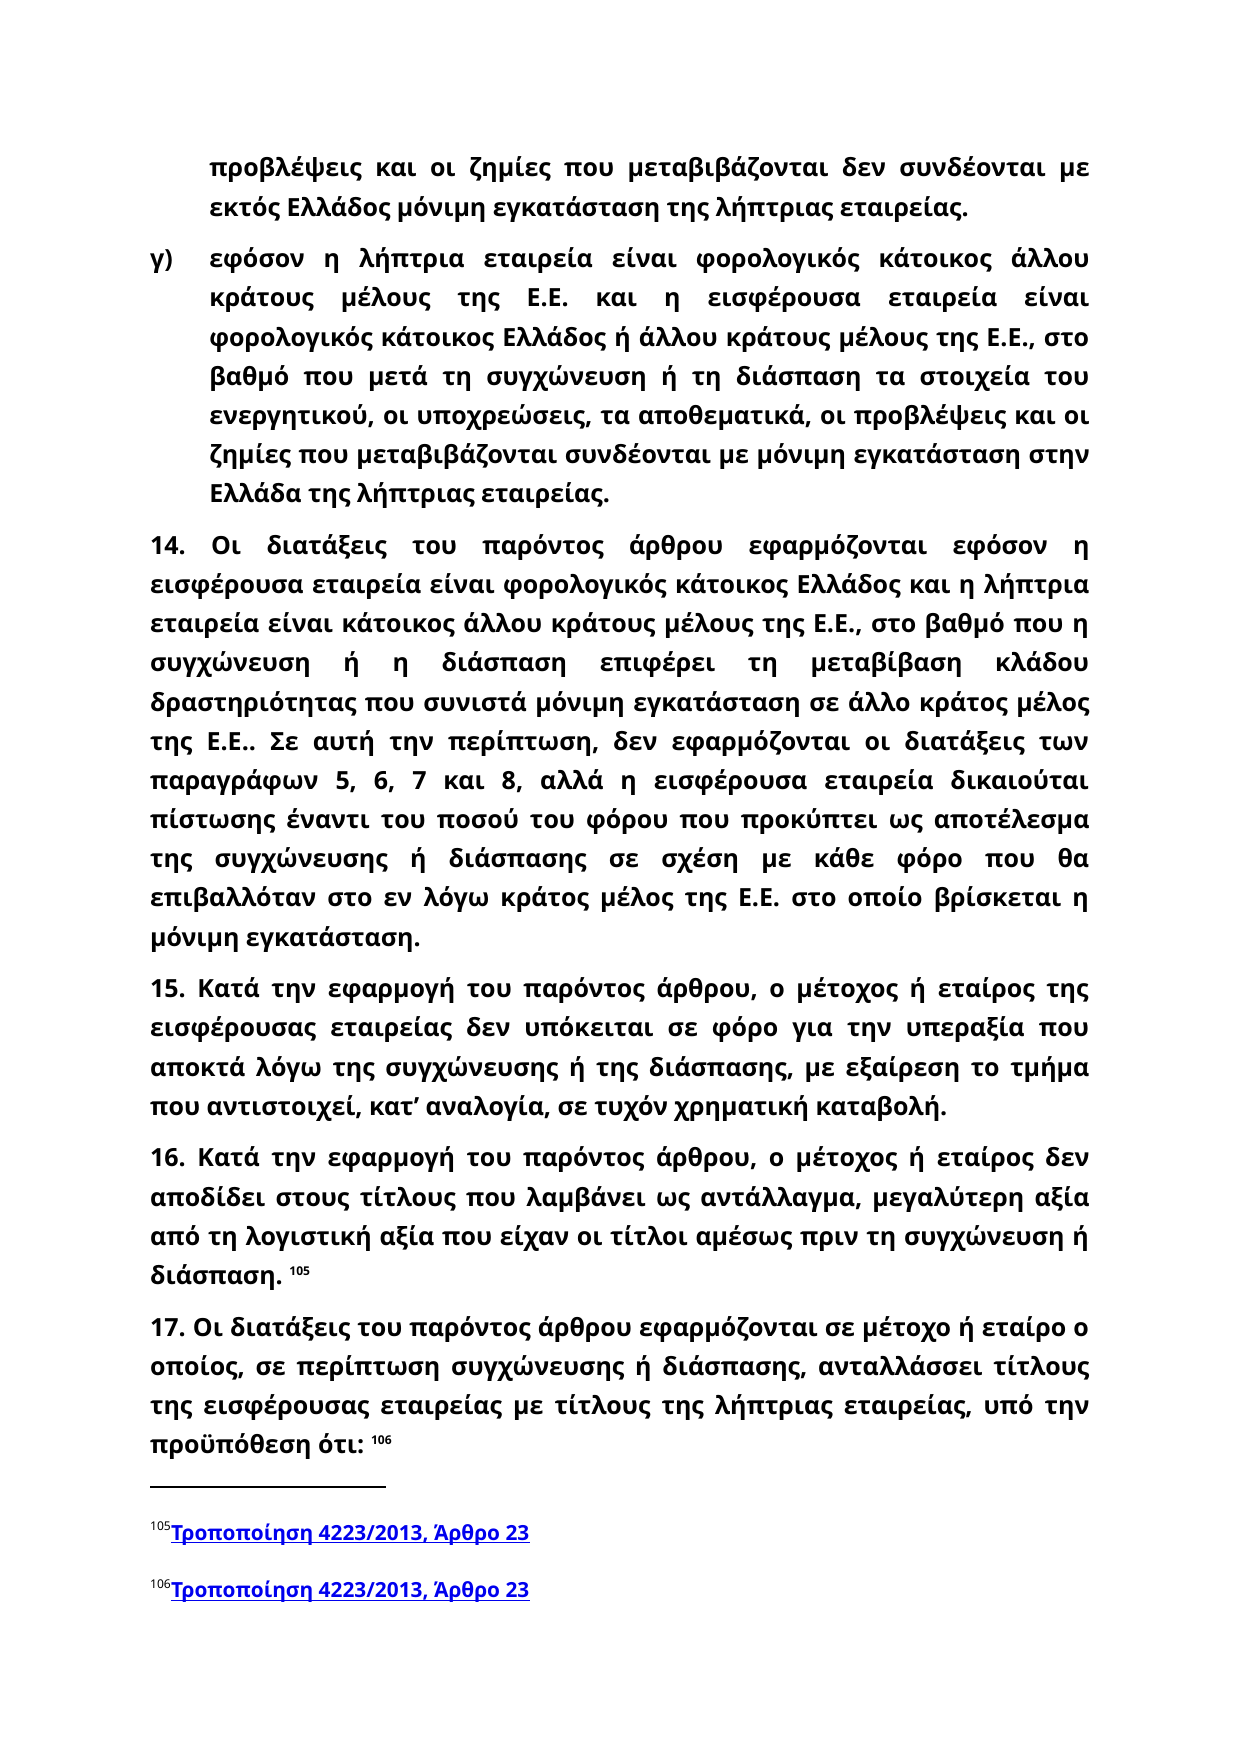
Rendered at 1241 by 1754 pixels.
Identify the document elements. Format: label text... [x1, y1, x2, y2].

text 15. Κατά την εφαρμογή του παρόντος άρθρου, ο μέτοχος ή εταίρος της εισφέρουσας εταιρείας δεν υπόκειται σε φόρο για την υπεραξία που αποκτά λόγω της συγχώνευσης ή της διάσπασης, με εξαίρεση το τμήμα που αντιστοιχεί, κατ’ αναλογία, σε τυχόν χρηματική καταβολή. [150, 971, 1090, 1122]
text 17. Οι διατάξεις του παρόντος άρθρου εφαρμόζονται σε μέτοχο ή εταίρο ο οποίος, σε περίπτωση συγχώνευσης ή διάσπασης, ανταλλάσσει τίτλους της εισφέρουσας εταιρείας με τίτλους της λήπτριας εταιρείας, υπό την προϋπόθεση ότι: [150, 1309, 1090, 1461]
text Τροποποίηση 4223/2013, Άρθρο 23 [150, 1518, 1090, 1546]
text Τροποποίηση 4223/2013, Άρθρο 23 [150, 1576, 1090, 1604]
list γ) εφόσον η λήπτρια εταιρεία είναι φορολογικός κάτοικος άλλου κράτους μέλους της Ε.Ε. και η εισφέρουσα εταιρεία είναι φορολογικός κάτοικος Ελλάδος ή άλλου κράτους μέλους της Ε.Ε., στο βαθμό που μετά τη συγχώνευση ή τη διάσπαση τα στοιχεία του ενεργητικού, οι υποχρεώσεις, τα αποθεματικά, οι προβλέψεις και οι ζημίες που μεταβιβάζονται συνδέονται με μόνιμη εγκατάσταση στην Ελλάδα της λήπτριας εταιρείας. [150, 241, 1090, 510]
text 14. Οι διατάξεις του παρόντος άρθρου εφαρμόζονται εφόσον η εισφέρουσα εταιρεία είναι φορολογικός κάτοικος Ελλάδος και η λήπτρια εταιρεία είναι κάτοικος άλλου κράτους μέλους της Ε.Ε., στο βαθμό που η συγχώνευση ή η διάσπαση επιφέρει τη μεταβίβαση κλάδου δραστηριότητας που συνιστά μόνιμη εγκατάσταση σε άλλο κράτος μέλος της Ε.Ε.. Σε αυτή την περίπτωση, δεν εφαρμόζονται οι διατάξεις των παραγράφων 5, 6, 7 και 8, αλλά η εισφέρουσα εταιρεία δικαιούται πίστωσης έναντι του ποσού του φόρου που προκύπτει ως αποτέλεσμα της συγχώνευσης ή διάσπασης σε σχέση με κάθε φόρο που θα επιβαλλόταν στο εν λόγω κράτος μέλος της Ε.Ε. στο οποίο βρίσκεται η μόνιμη εγκατάσταση. [150, 527, 1090, 953]
text 16. Κατά την εφαρμογή του παρόντος άρθρου, ο μέτοχος ή εταίρος δεν αποδίδει στους τίτλους που λαμβάνει ως αντάλλαγμα, μεγαλύτερη αξία από τη λογιστική αξία που είχαν οι τίτλοι αμέσως πριν τη συγχώνευση ή διάσπαση. [150, 1140, 1090, 1292]
list προβλέψεις και οι ζημίες που μεταβιβάζονται δεν συνδέονται με εκτός Ελλάδος μόνιμη εγκατάσταση της λήπτριας εταιρείας. [150, 150, 1090, 223]
